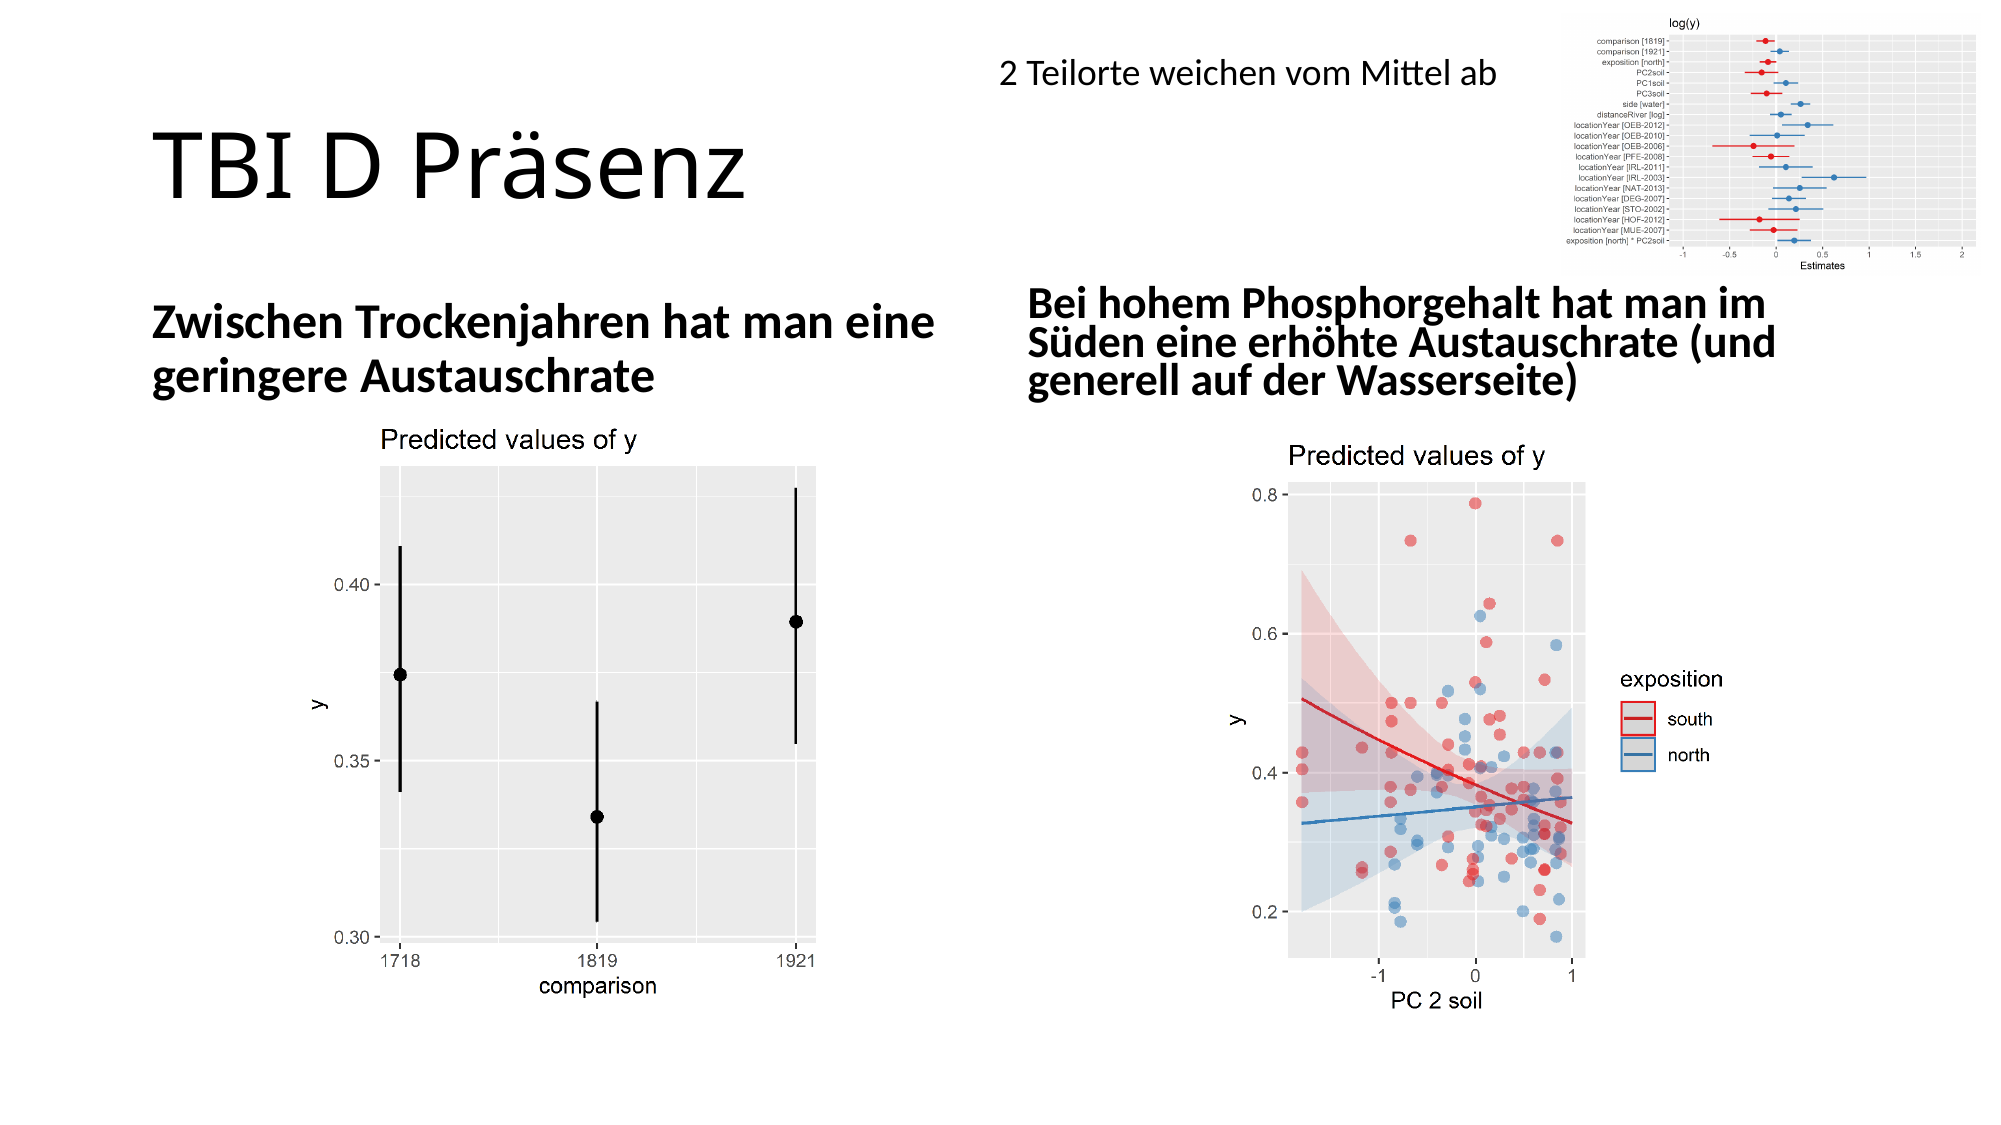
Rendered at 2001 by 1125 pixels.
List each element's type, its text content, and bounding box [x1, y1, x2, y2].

text_box 2 Teilorte weichen vom Mittel ab [983, 40, 1546, 102]
picture [295, 417, 827, 1009]
list Zwischen Trockenjahren hat man eine geringere Austauschrate [137, 275, 984, 411]
list Bei hohem Phosphorgehalt hat man im Süden eine erhöhte Austauschrate (und generell auf der Wasserseite) [1012, 275, 1863, 411]
picture [1561, 13, 1981, 276]
picture [1213, 433, 1746, 1024]
title TBI D Präsenz [137, 59, 1561, 278]
